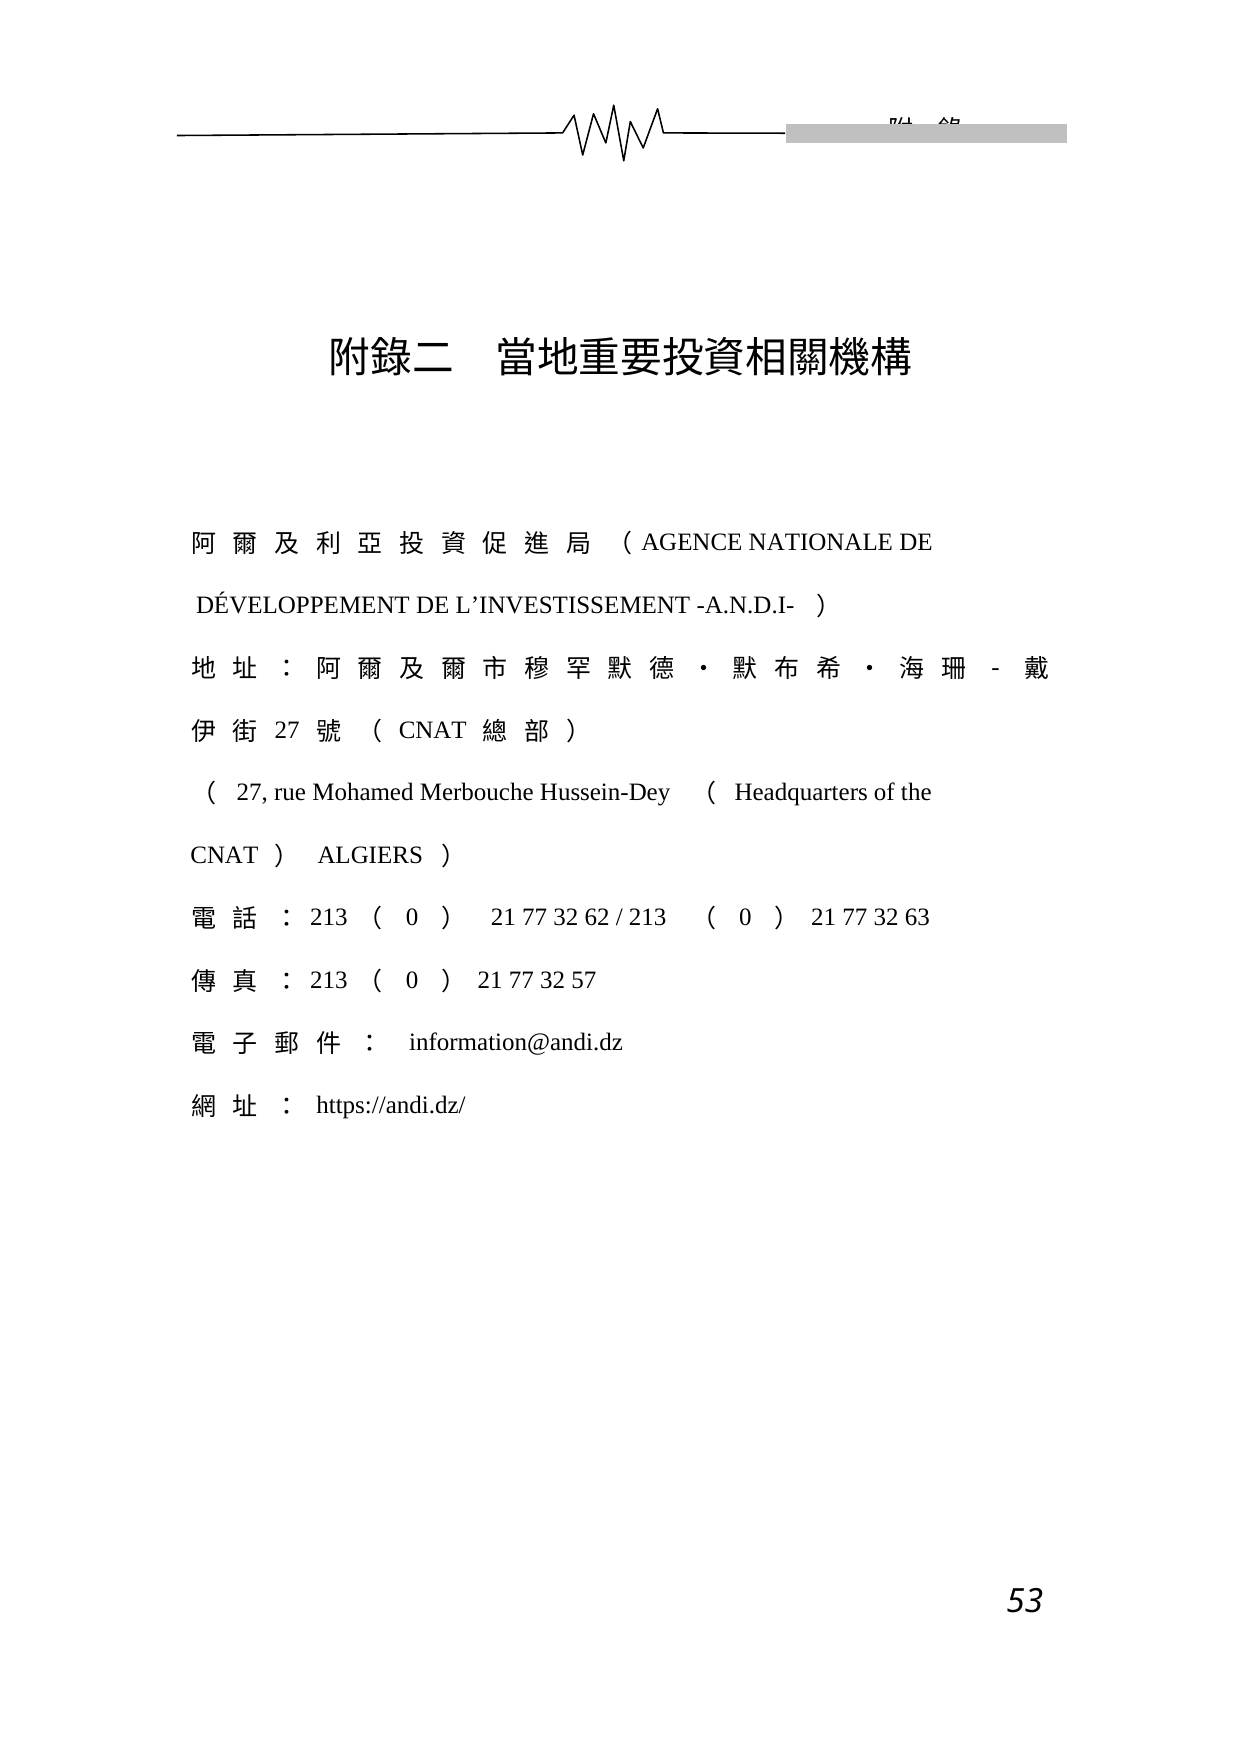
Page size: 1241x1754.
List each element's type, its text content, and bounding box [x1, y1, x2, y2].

text 傳真：213（0）21 77 32 57 [183, 938, 1058, 1000]
text （27, rue Mohamed Merbouche Hussein-Dey（Headquarters of the CNAT）ALGIERS） [183, 750, 1058, 875]
text 網址：https://andi.dz/ [183, 1063, 1058, 1125]
text 附錄二 當地重要投資相關機構 [183, 313, 1058, 375]
text 地址：阿爾及爾市穆罕默德•默布希•海珊-戴伊街27號（CNAT總部） [183, 625, 1058, 750]
text 電話：213（0）21 77 32 62 / 213（0）21 77 32 63 [183, 875, 1058, 938]
text 電子郵件：information@andi.dz [183, 1000, 1058, 1063]
text 阿爾及利亞投資促進局（AGENCE NATIONALE DE DÉVELOPPEMENT DE L’INVESTISSEMENT -A.N.D.I-） [183, 500, 1058, 625]
